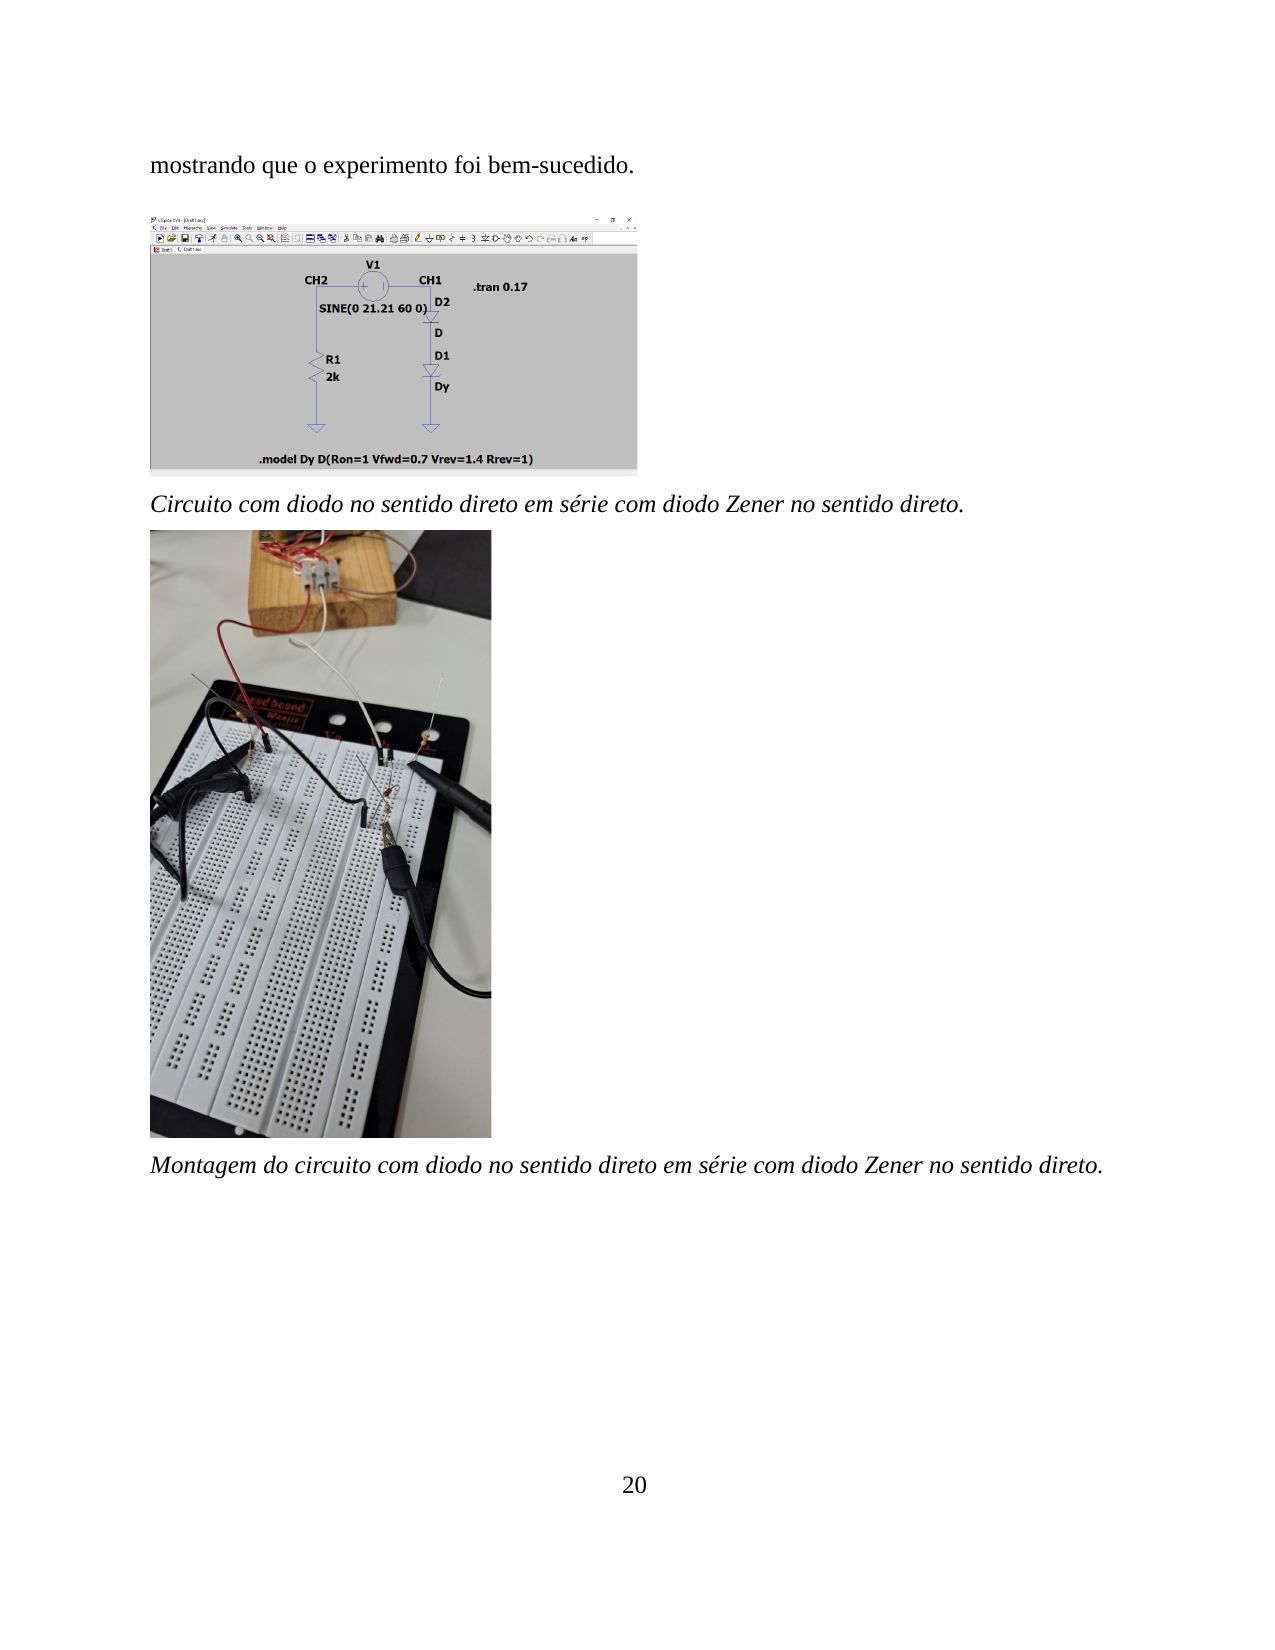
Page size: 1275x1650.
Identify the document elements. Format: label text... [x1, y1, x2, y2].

text Circuito com diodo no sentido direto em série com diodo Zener no sentido direto. [150, 489, 1125, 518]
picture [150, 530, 492, 1138]
text Montagem do circuito com diodo no sentido direto em série com diodo Zener no sentido direto. [150, 1150, 1125, 1178]
text mostrando que o experimento foi bem-sucedido. [150, 150, 1125, 207]
picture [150, 216, 638, 477]
